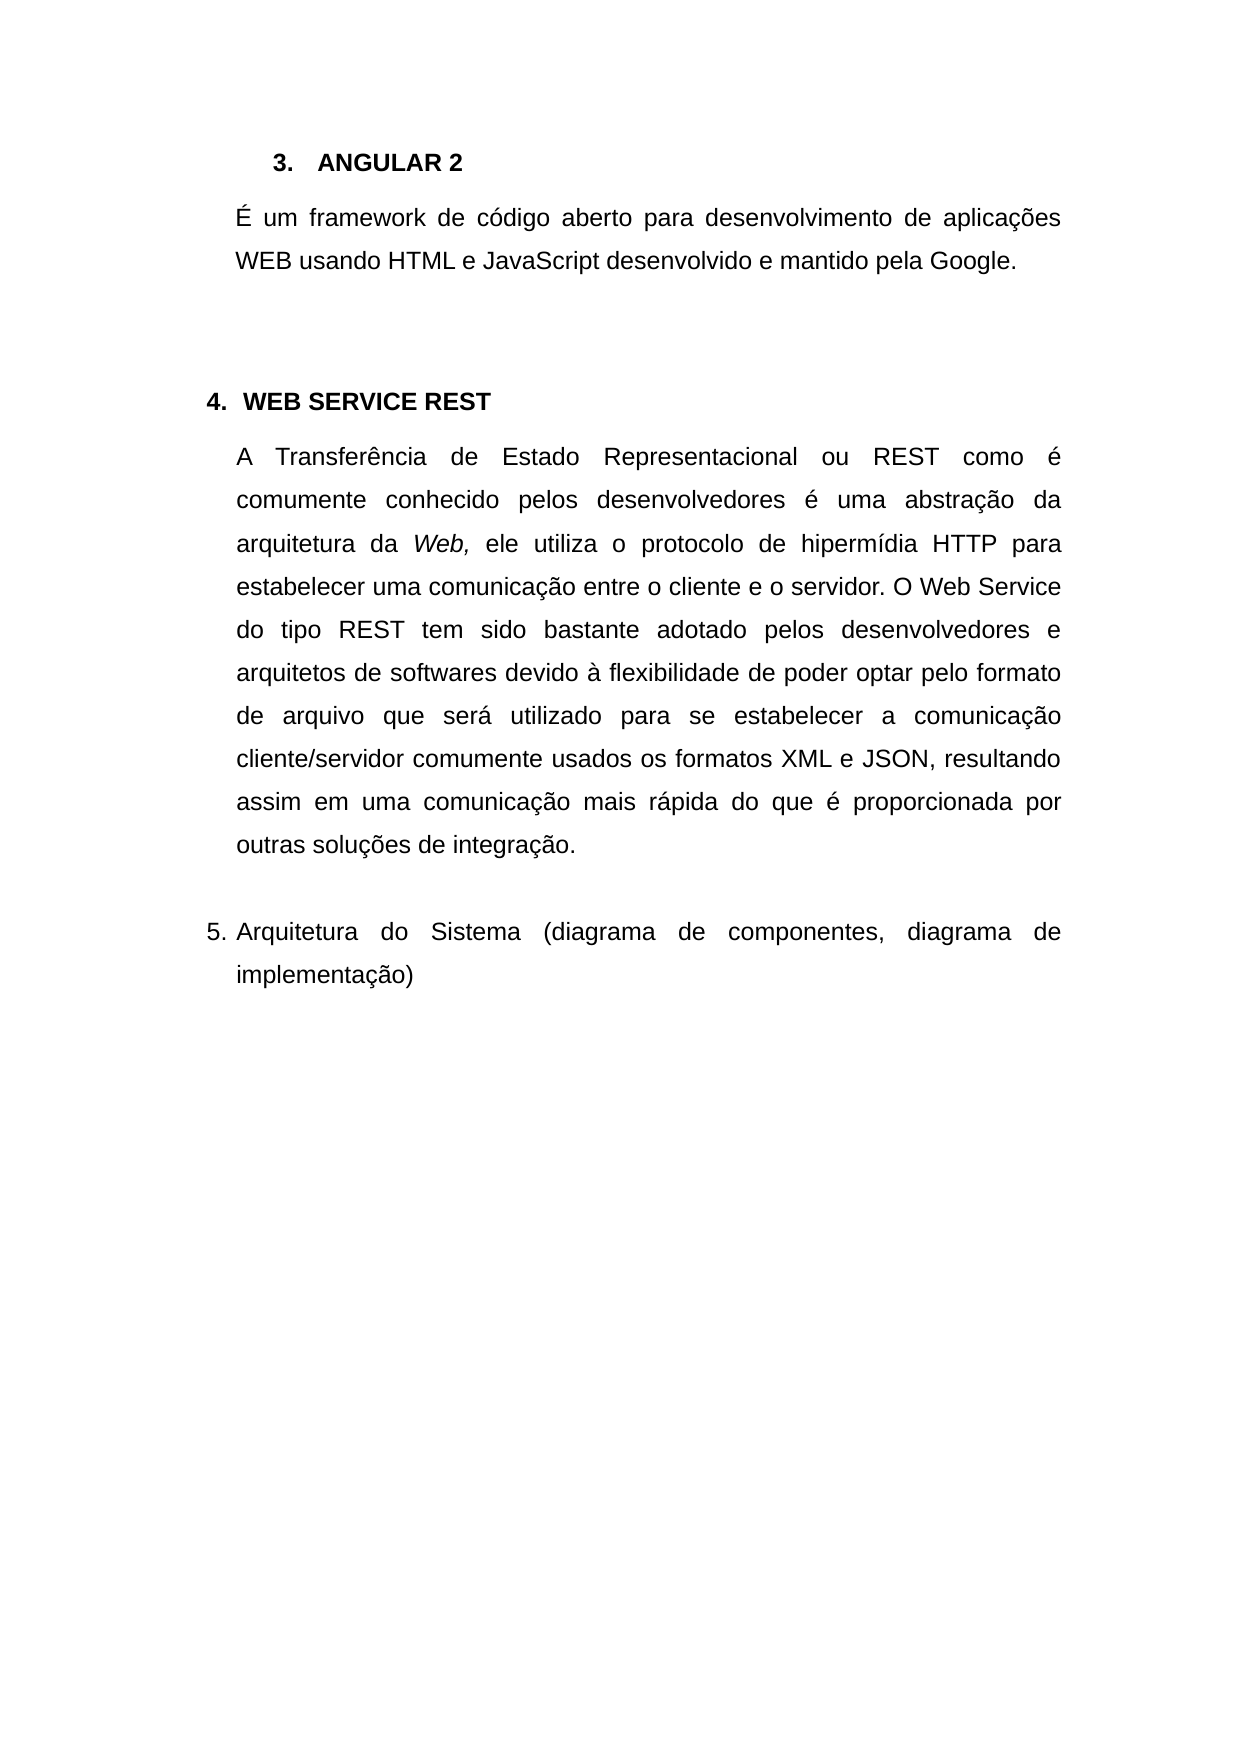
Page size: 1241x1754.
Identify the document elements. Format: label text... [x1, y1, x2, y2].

list É um framework de código aberto para desenvolvimento de aplicações WEB usando HTML e JavaScript desenvolvido e mantido pela Google. [198, 203, 1062, 275]
subtitle ANGULAR 2 [273, 148, 1062, 176]
list A Transferência de Estado Representacional ou REST como é comumente conhecido pelos desenvolvedores é uma abstração da arquitetura da Web, ele utiliza o protocolo de hipermídia HTTP para estabelecer uma comunicação entre o cliente e o servidor. O Web Service do tipo REST tem sido bastante adotado pelos desenvolvedores e arquitetos de softwares devido à flexibilidade de poder optar pelo formato de arquivo que será utilizado para se estabelecer a comunicação cliente/servidor comumente usados os formatos XML e JSON, resultando assim em uma comunicação mais rápida do que é proporcionada por outras soluções de integração. [206, 442, 1062, 859]
subtitle WEB SERVICE REST [206, 387, 1062, 416]
list Arquitetura do Sistema (diagrama de componentes, diagrama de implementação) [206, 917, 1062, 989]
